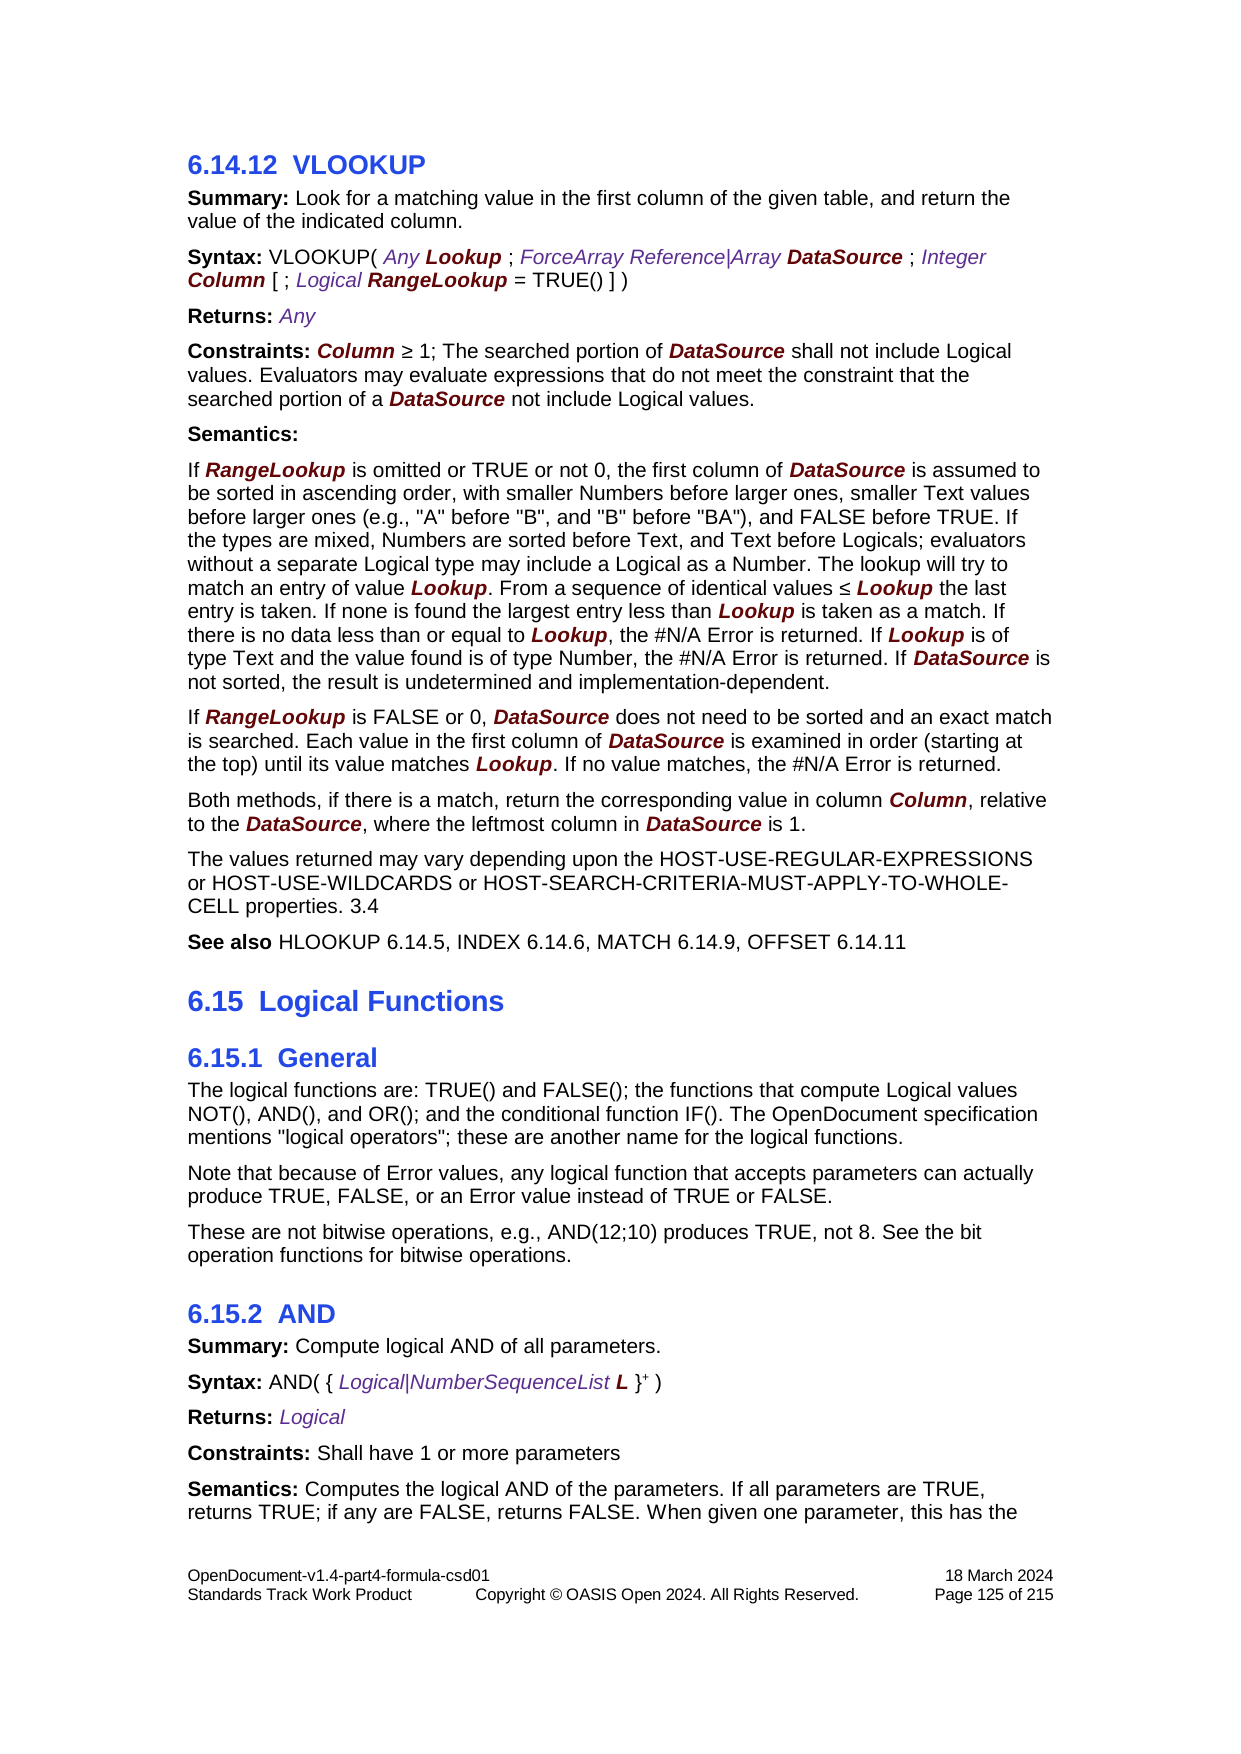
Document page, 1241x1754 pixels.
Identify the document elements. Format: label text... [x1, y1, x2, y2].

text Constraints: Column ≥ 1; The searched portion of DataSource shall not include Logical values. Evaluators may evaluate expressions that do not meet the constraint that the searched portion of a DataSource not include Logical values. [187, 340, 1053, 411]
text Syntax: AND( { Logical|NumberSequenceList L }+ ) [187, 1370, 1053, 1394]
text Returns: Any [187, 304, 1053, 328]
text Both methods, if there is a match, return the corresponding value in column Column, relative to the DataSource, where the leftmost column in DataSource is 1. [187, 788, 1053, 836]
text If RangeLookup is FALSE or 0, DataSource does not need to be sorted and an exact match is searched. Each value in the first column of DataSource is examined in order (starting at the top) until its value matches Lookup. If no value matches, the #N/A Error is returned. [187, 706, 1053, 776]
subtitle General [187, 1042, 1053, 1072]
text Returns: Logical [187, 1406, 1053, 1429]
subtitle VLOOKUP [187, 150, 1053, 180]
text Semantics: Computes the logical AND of the parameters. If all parameters are TRUE, returns TRUE; if any are FALSE, returns FALSE. When given one parameter, this has the [187, 1477, 1053, 1524]
subtitle AND [187, 1298, 1053, 1328]
text Syntax: VLOOKUP( Any Lookup ; ForceArray Reference|Array DataSource ; Integer Column [ ; Logical RangeLookup = TRUE() ] ) [187, 245, 1053, 292]
text Summary: Compute logical AND of all parameters. [187, 1334, 1053, 1358]
subtitle Logical Functions [187, 985, 1053, 1017]
text The logical functions are: TRUE() and FALSE(); the functions that compute Logical values NOT(), AND(), and OR(); and the conditional function IF(). The OpenDocument specification mentions "logical operators"; these are another name for the logical functions. [187, 1078, 1053, 1149]
text Semantics: [187, 423, 1053, 446]
text Note that because of Error values, any logical function that accepts parameters can actually produce TRUE, FALSE, or an Error value instead of TRUE or FALSE. [187, 1161, 1053, 1208]
text The values returned may vary depending upon the HOST-USE-REGULAR-EXPRESSIONS or HOST-USE-WILDCARDS or HOST-SEARCH-CRITERIA-MUST-APPLY-TO-WHOLE-CELL properties. 3.4 [187, 848, 1053, 918]
text Constraints: Shall have 1 or more parameters [187, 1441, 1053, 1465]
text Summary: Look for a matching value in the first column of the given table, and return the value of the indicated column. [187, 186, 1053, 233]
text These are not bitwise operations, e.g., AND(12;10) produces TRUE, not 8. See the bit operation functions for bitwise operations. [187, 1220, 1053, 1267]
text If RangeLookup is omitted or TRUE or not 0, the first column of DataSource is assumed to be sorted in ascending order, with smaller Numbers before larger ones, smaller Text values before larger ones (e.g., "A" before "B", and "B" before "BA"), and FALSE before TRUE. If the types are mixed, Numbers are sorted before Text, and Text before Logicals; evaluators without a separate Logical type may include a Logical as a Number. The lookup will try to match an entry of value Lookup. From a sequence of identical values ≤ Lookup the last entry is taken. If none is found the largest entry less than Lookup is taken as a match. If there is no data less than or equal to Lookup, the #N/A Error is returned. If Lookup is of type Text and the value found is of type Number, the #N/A Error is returned. If DataSource is not sorted, the result is undetermined and implementation-dependent. [187, 458, 1053, 694]
text See also HLOOKUP 6.14.5, INDEX 6.14.6, MATCH 6.14.9, OFFSET 6.14.11 [187, 930, 1053, 954]
